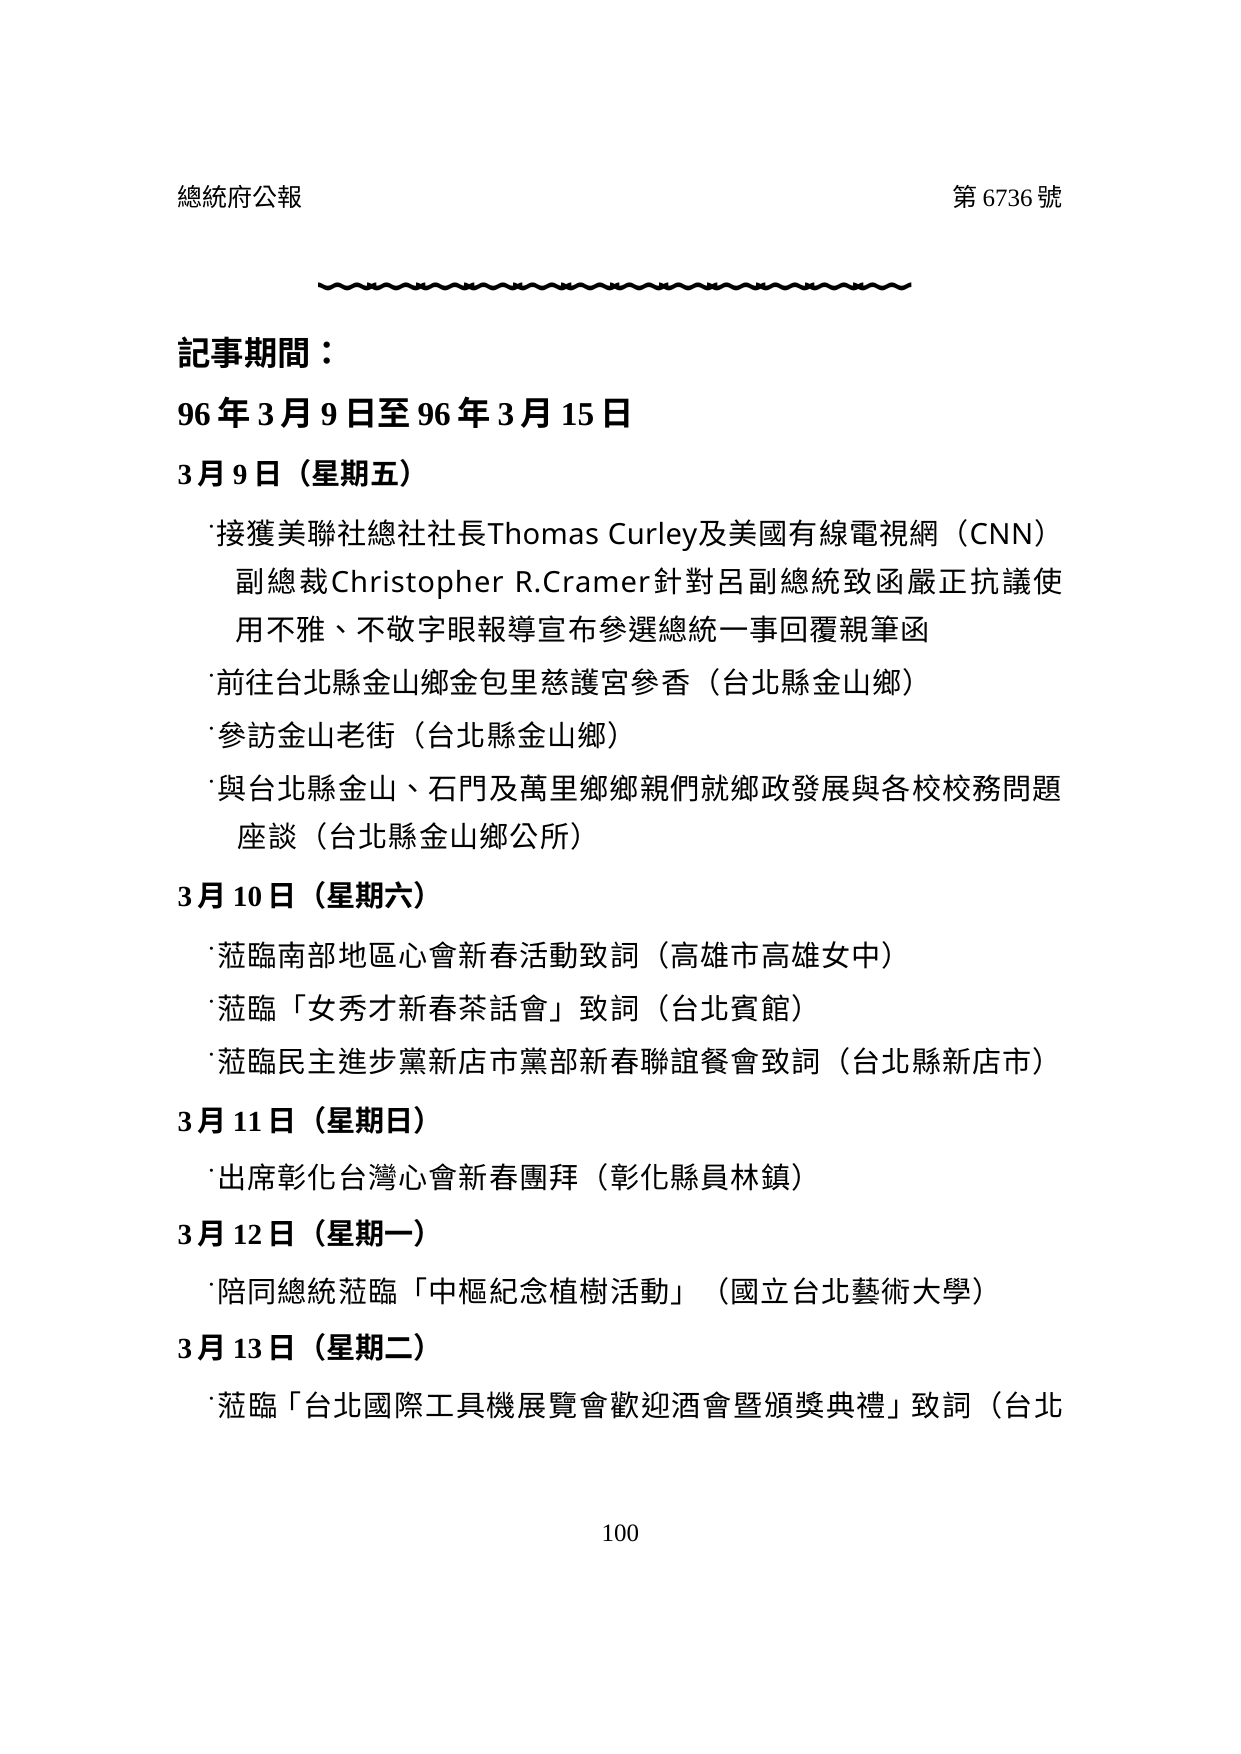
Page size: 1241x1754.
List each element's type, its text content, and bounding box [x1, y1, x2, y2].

text ˙蒞臨民主進步黨新店市黨部新春聯誼餐會致詞（台北縣新店市） [206, 1034, 1063, 1082]
text 3月13日（星期二） [177, 1322, 1063, 1368]
text ˙與台北縣金山、石門及萬里鄉鄉親們就鄉政發展與各校校務問題座談（台北縣金山鄉公所） [206, 761, 1063, 857]
text 3月10日（星期六） [177, 869, 1063, 915]
text 96年3月9日至96年3月15日 [177, 389, 1063, 435]
text ˙蒞臨「女秀才新春茶話會」致詞（台北賓館） [206, 981, 1063, 1029]
text ˙前往台北縣金山鄉金包里慈護宮參香（台北縣金山鄉） [206, 655, 1063, 703]
text 3月9日（星期五） [177, 447, 1063, 493]
text ﹏﹏﹏﹏﹏﹏﹏﹏﹏﹏﹏﹏ [177, 266, 1063, 291]
text 記事期間： [177, 328, 1063, 374]
text ˙參訪金山老街（台北縣金山鄉） [206, 708, 1063, 756]
text ˙接獲美聯社總社社長Thomas Curley及美國有線電視網（CNN）副總裁Christopher R.Cramer針對呂副總統致函嚴正抗議使用不雅、不敬字眼報導宣布參選總統一事回覆親筆函 [206, 506, 1063, 649]
text 3月12日（星期一） [177, 1208, 1063, 1254]
text 3月11日（星期日） [177, 1094, 1063, 1140]
text ˙出席彰化台灣心會新春團拜（彰化縣員林鎮） [206, 1150, 1063, 1198]
text ˙陪同總統蒞臨「中樞紀念植樹活動」（國立台北藝術大學） [206, 1264, 1063, 1312]
text ˙蒞臨「台北國際工具機展覽會歡迎酒會暨頒獎典禮」致詞（台北 [206, 1378, 1063, 1426]
text ˙蒞臨南部地區心會新春活動致詞（高雄市高雄女中） [206, 928, 1063, 976]
